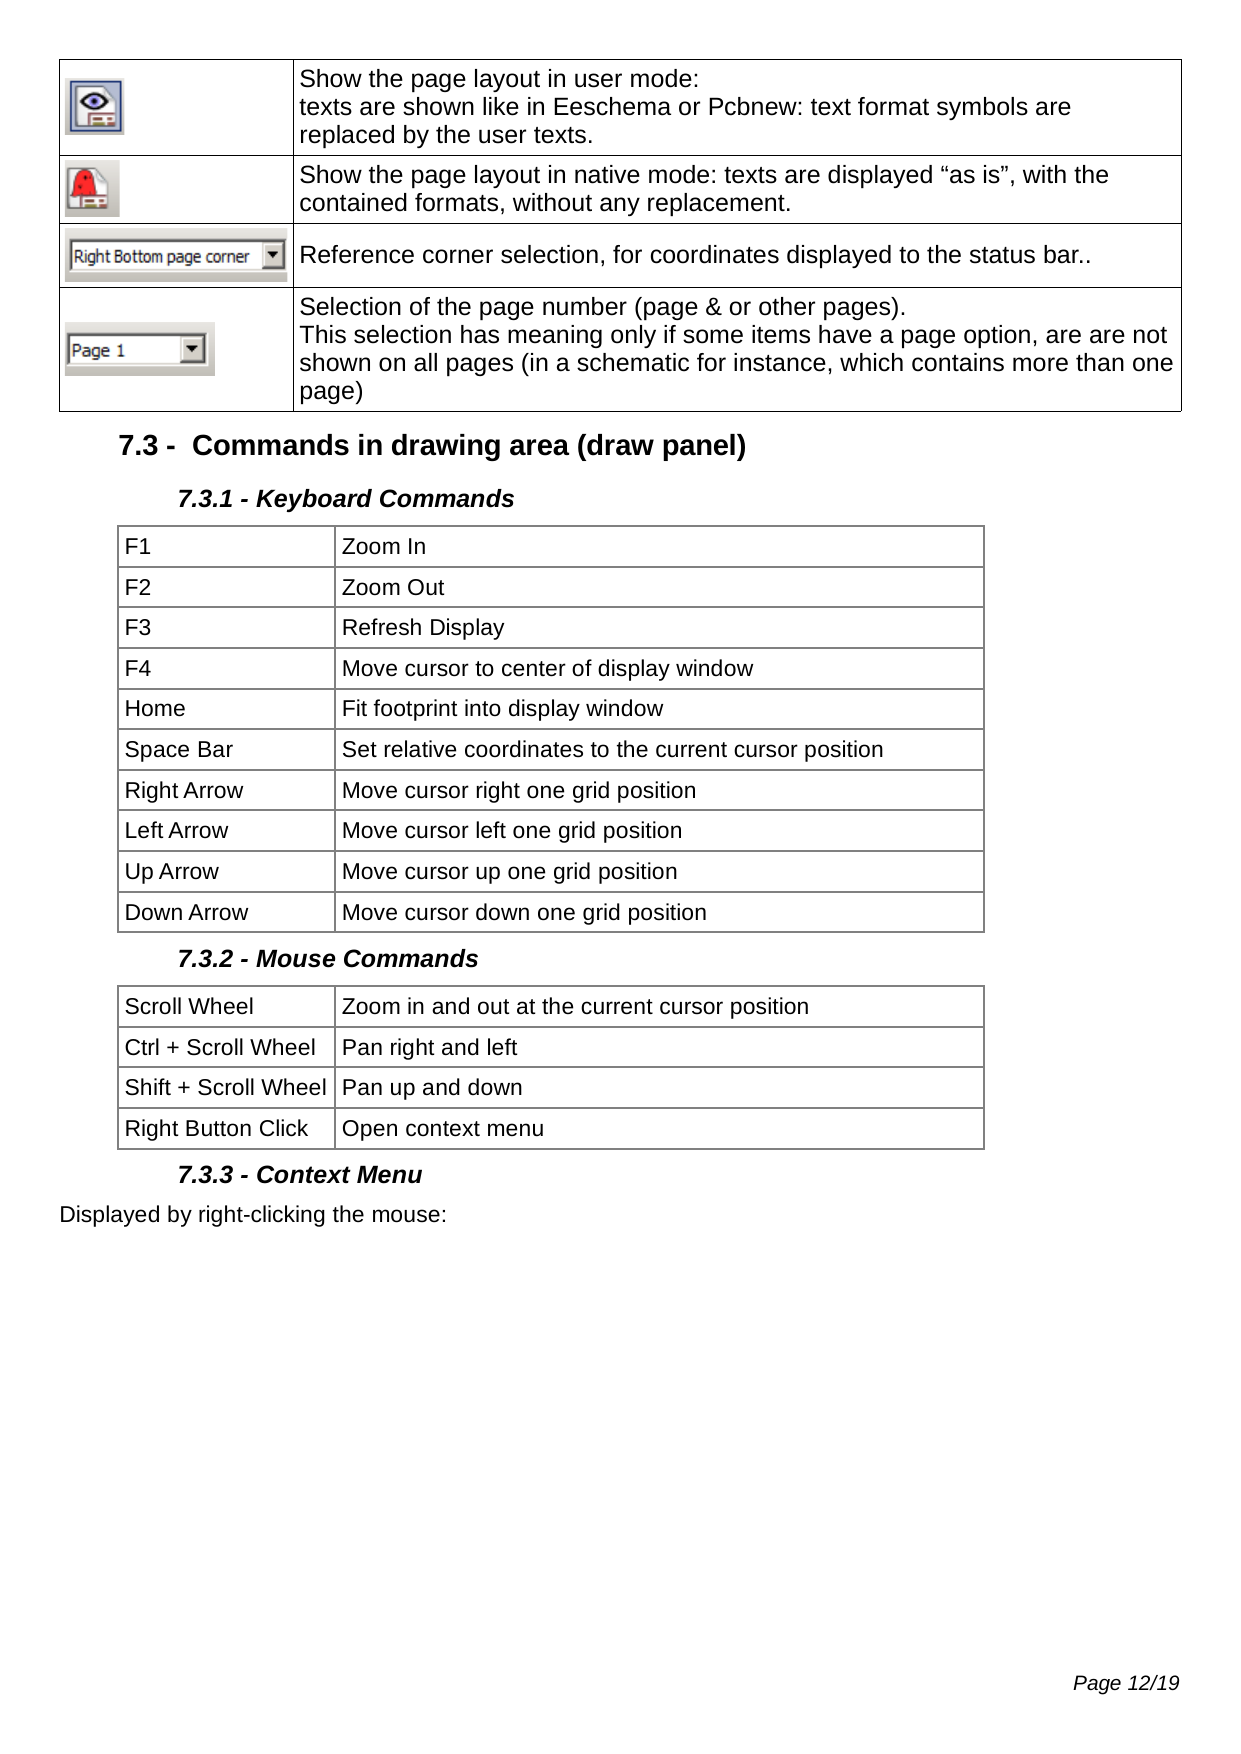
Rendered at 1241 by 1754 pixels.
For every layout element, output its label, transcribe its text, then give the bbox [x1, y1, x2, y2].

picture [64, 322, 215, 376]
table_header Zoom in and out at the current cursor position [336, 987, 983, 1026]
table_header Scroll Wheel [119, 987, 334, 1026]
table_cell F3 [119, 608, 334, 647]
table_cell F4 [119, 649, 334, 687]
table_cell Move cursor down one grid position [336, 893, 983, 931]
table_cell Set relative coordinates to the current cursor position [336, 730, 983, 769]
text Displayed by right-clicking the mouse: [59, 1201, 1181, 1227]
table_cell Up Arrow [119, 852, 334, 891]
table_header F1 [119, 527, 334, 566]
table_cell Refresh Display [336, 608, 983, 647]
picture [64, 160, 120, 217]
table_cell [60, 156, 293, 222]
table_cell Pan right and left [336, 1028, 983, 1066]
table_cell Right Button Click [119, 1109, 334, 1147]
table_cell Show the page layout in native mode: texts are displayed “as is”, with the contained formats, without any replacement. [294, 156, 1181, 222]
table_cell Open context menu [336, 1109, 983, 1147]
subtitle Context Menu [177, 1161, 1181, 1189]
table_cell Move cursor to center of display window [336, 649, 983, 687]
table_cell Down Arrow [119, 893, 334, 931]
picture [64, 228, 288, 282]
subtitle Commands in drawing area (draw panel) [118, 428, 1181, 461]
table_cell F2 [119, 568, 334, 606]
table_cell Home [119, 690, 334, 728]
table_cell Ctrl + Scroll Wheel [119, 1028, 334, 1066]
table_cell Zoom Out [336, 568, 983, 606]
table_header Zoom In [336, 527, 983, 566]
table_cell Right Arrow [119, 771, 334, 809]
table_cell Move cursor right one grid position [336, 771, 983, 809]
table_cell Space Bar [119, 730, 334, 769]
table_cell Fit footprint into display window [336, 690, 983, 728]
picture [64, 78, 125, 135]
table_cell Reference corner selection, for coordinates displayed to the status bar.. [294, 224, 1181, 287]
table_cell [60, 288, 293, 411]
table_cell [60, 224, 293, 287]
table_cell Left Arrow [119, 811, 334, 850]
subtitle Keyboard Commands [177, 485, 1181, 513]
table_cell Shift + Scroll Wheel [119, 1068, 334, 1107]
table_cell Pan up and down [336, 1068, 983, 1107]
table_cell Move cursor up one grid position [336, 852, 983, 891]
table_cell Show the page layout in user mode: texts are shown like in Eeschema or Pcbnew: text format symbols are replaced by the user texts. [294, 60, 1181, 155]
table_cell Selection of the page number (page & or other pages). This selection has meaning only if some items have a page option, are are not shown on all pages (in a schematic for instance, which contains more than one page) [294, 288, 1181, 411]
table_cell [60, 60, 293, 155]
subtitle Mouse Commands [177, 945, 1181, 973]
table_cell Move cursor left one grid position [336, 811, 983, 850]
